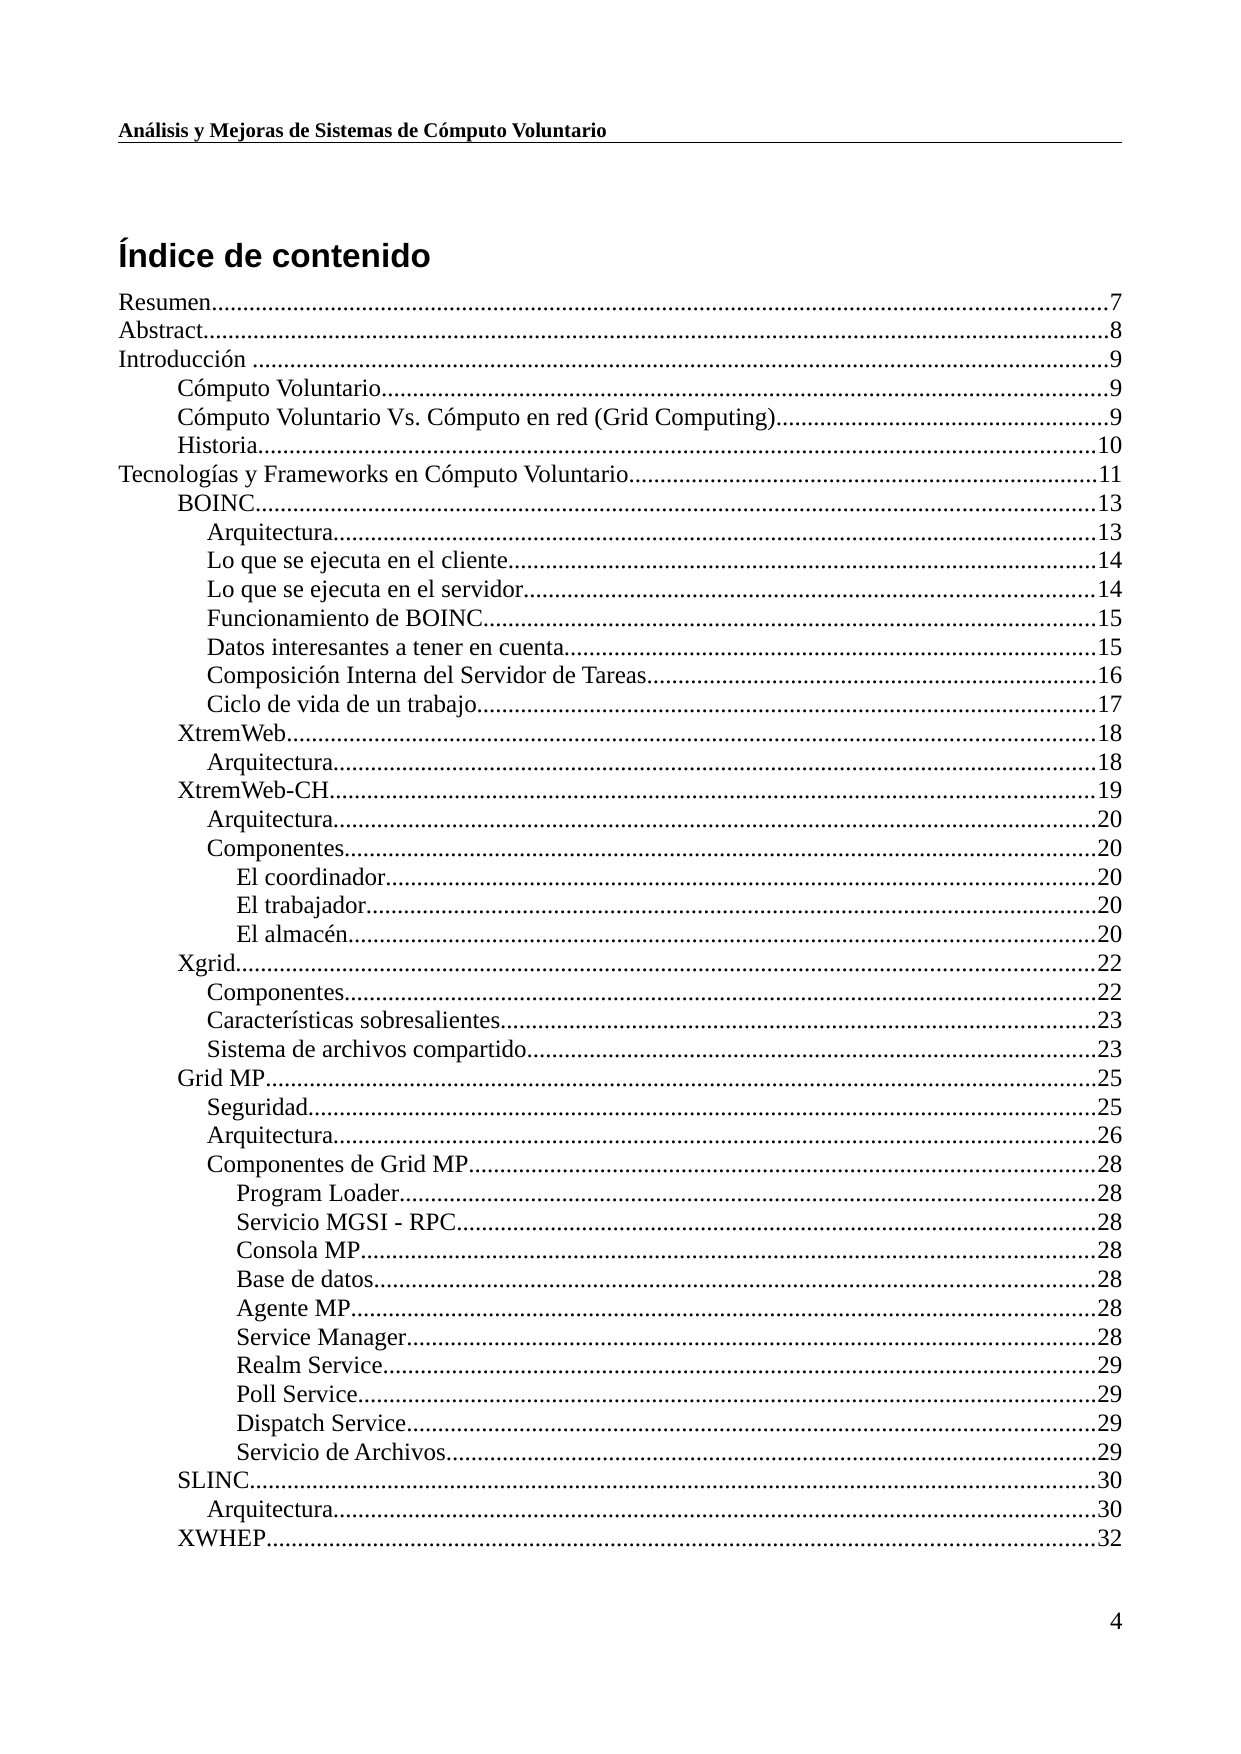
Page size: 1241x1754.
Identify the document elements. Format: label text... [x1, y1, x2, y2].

text SLINC 30 [177, 1465, 1122, 1494]
text Arquitectura 18 [207, 747, 1122, 775]
subtitle Índice de contenido [118, 236, 1122, 274]
text XtremWeb 18 [177, 718, 1122, 747]
text XtremWeb-CH 19 [177, 775, 1122, 804]
text XWHEP 32 [177, 1523, 1122, 1552]
text Sistema de archivos compartido 23 [207, 1034, 1122, 1063]
text Poll Service 29 [236, 1379, 1122, 1408]
text Cómputo Voluntario Vs. Cómputo en red (Grid Computing) 9 [177, 402, 1122, 430]
text Ciclo de vida de un trabajo 17 [207, 689, 1122, 718]
text El almacén 20 [236, 919, 1122, 948]
text Componentes de Grid MP 28 [207, 1149, 1122, 1178]
text Datos interesantes a tener en cuenta 15 [207, 632, 1122, 660]
text Xgrid 22 [177, 948, 1122, 977]
text BOINC 13 [177, 488, 1122, 517]
text Seguridad 25 [207, 1092, 1122, 1120]
text Componentes 22 [207, 977, 1122, 1005]
text Cómputo Voluntario 9 [177, 373, 1122, 402]
text Lo que se ejecuta en el cliente 14 [207, 545, 1122, 574]
text Abstract 8 [118, 315, 1122, 344]
text Arquitectura 30 [207, 1494, 1122, 1523]
text Service Manager 28 [236, 1322, 1122, 1350]
text Características sobresalientes 23 [207, 1005, 1122, 1034]
text Dispatch Service 29 [236, 1408, 1122, 1437]
text Servicio MGSI - RPC 28 [236, 1207, 1122, 1235]
text El coordinador 20 [236, 862, 1122, 890]
text Base de datos 28 [236, 1264, 1122, 1293]
text Servicio de Archivos 29 [236, 1437, 1122, 1465]
text Funcionamiento de BOINC 15 [207, 603, 1122, 632]
text Resumen 7 [118, 287, 1122, 315]
text Historia 10 [177, 430, 1122, 459]
text Agente MP 28 [236, 1293, 1122, 1322]
text Tecnologías y Frameworks en Cómputo Voluntario 11 [118, 459, 1122, 488]
text Introducción 9 [118, 344, 1122, 373]
text Arquitectura 20 [207, 804, 1122, 833]
text Program Loader 28 [236, 1178, 1122, 1207]
text Componentes 20 [207, 833, 1122, 862]
text El trabajador 20 [236, 890, 1122, 919]
text Realm Service 29 [236, 1350, 1122, 1379]
text Arquitectura 13 [207, 517, 1122, 545]
text Arquitectura 26 [207, 1120, 1122, 1149]
text Consola MP 28 [236, 1235, 1122, 1264]
text Grid MP 25 [177, 1063, 1122, 1092]
text Composición Interna del Servidor de Tareas 16 [207, 660, 1122, 689]
text Lo que se ejecuta en el servidor 14 [207, 574, 1122, 603]
